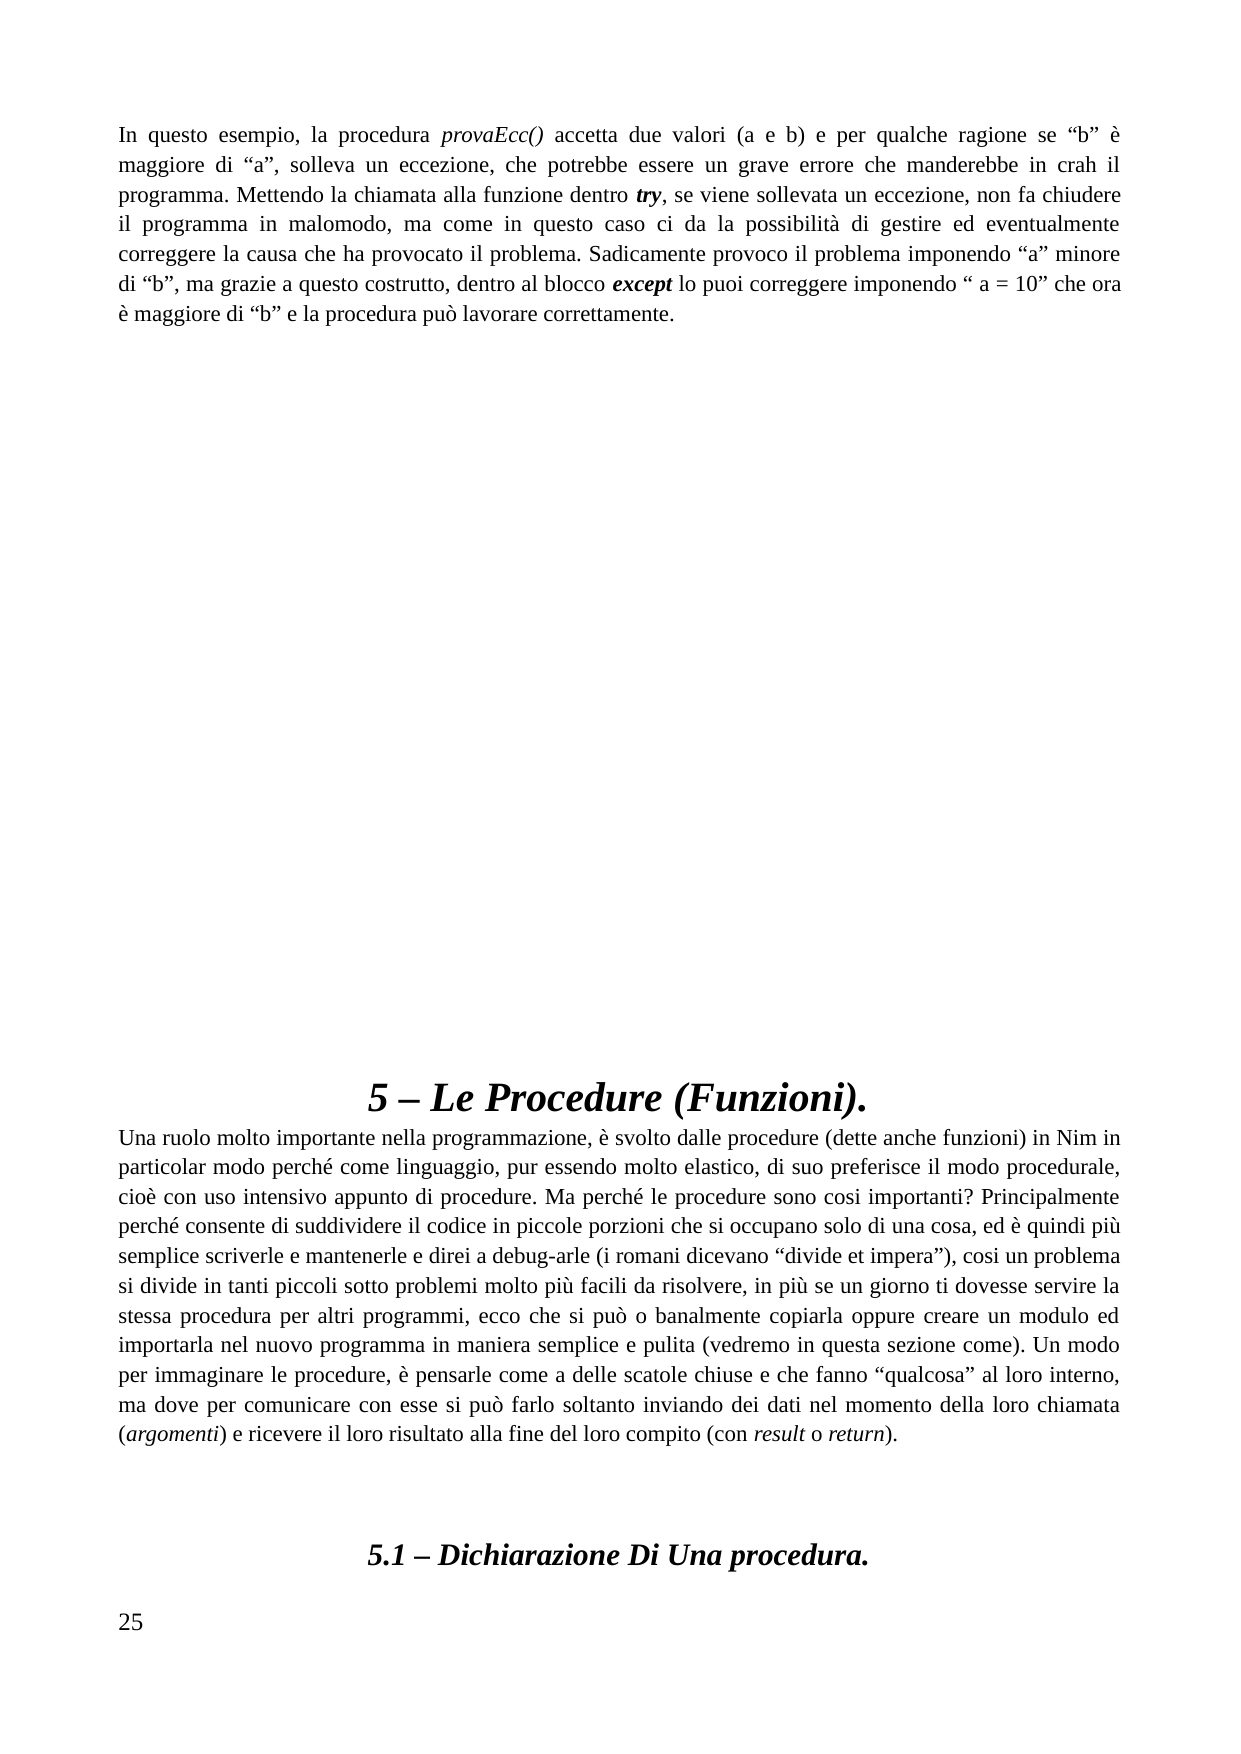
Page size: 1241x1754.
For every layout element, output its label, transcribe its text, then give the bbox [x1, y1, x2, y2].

text In questo esempio, la procedura provaEcc() accetta due valori (a e b) e per qualche ragione se “b” è maggiore di “a”, solleva un eccezione, che potrebbe essere un grave errore che manderebbe in crah il programma. Mettendo la chiamata alla funzione dentro try, se viene sollevata un eccezione, non fa chiudere il programma in malomodo, ma come in questo caso ci da la possibilità di gestire ed eventualmente correggere la causa che ha provocato il problema. Sadicamente provoco il problema imponendo “a” minore di “b”, ma grazie a questo costrutto, dentro al blocco except lo puoi correggere imponendo “ a = 10” che ora è maggiore di “b” e la procedura può lavorare correttamente. [118, 118, 1122, 326]
text 5 – Le Procedure (Funzioni). [118, 1072, 1122, 1120]
text Una ruolo molto importante nella programmazione, è svolto dalle procedure (dette anche funzioni) in Nim in particolar modo perché come linguaggio, pur essendo molto elastico, di suo preferisce il modo procedurale, cioè con uso intensivo appunto di procedure. Ma perché le procedure sono cosi importanti? Principalmente perché consente di suddividere il codice in piccole porzioni che si occupano solo di una cosa, ed è quindi più semplice scriverle e mantenerle e direi a debug-arle (i romani dicevano “divide et impera”), cosi un problema si divide in tanti piccoli sotto problemi molto più facili da risolvere, in più se un giorno ti dovesse servire la stessa procedura per altri programmi, ecco che si può o banalmente copiarla oppure creare un modulo ed importarla nel nuovo programma in maniera semplice e pulita (vedremo in questa sezione come). Un modo per immaginare le procedure, è pensarle come a delle scatole chiuse e che fanno “qualcosa” al loro interno, ma dove per comunicare con esse si può farlo soltanto inviando dei dati nel momento della loro chiamata (argomenti) e ricevere il loro risultato alla fine del loro compito (con result o return). [118, 1120, 1122, 1447]
text 5.1 – Dichiarazione Di Una procedura. [118, 1536, 1122, 1572]
